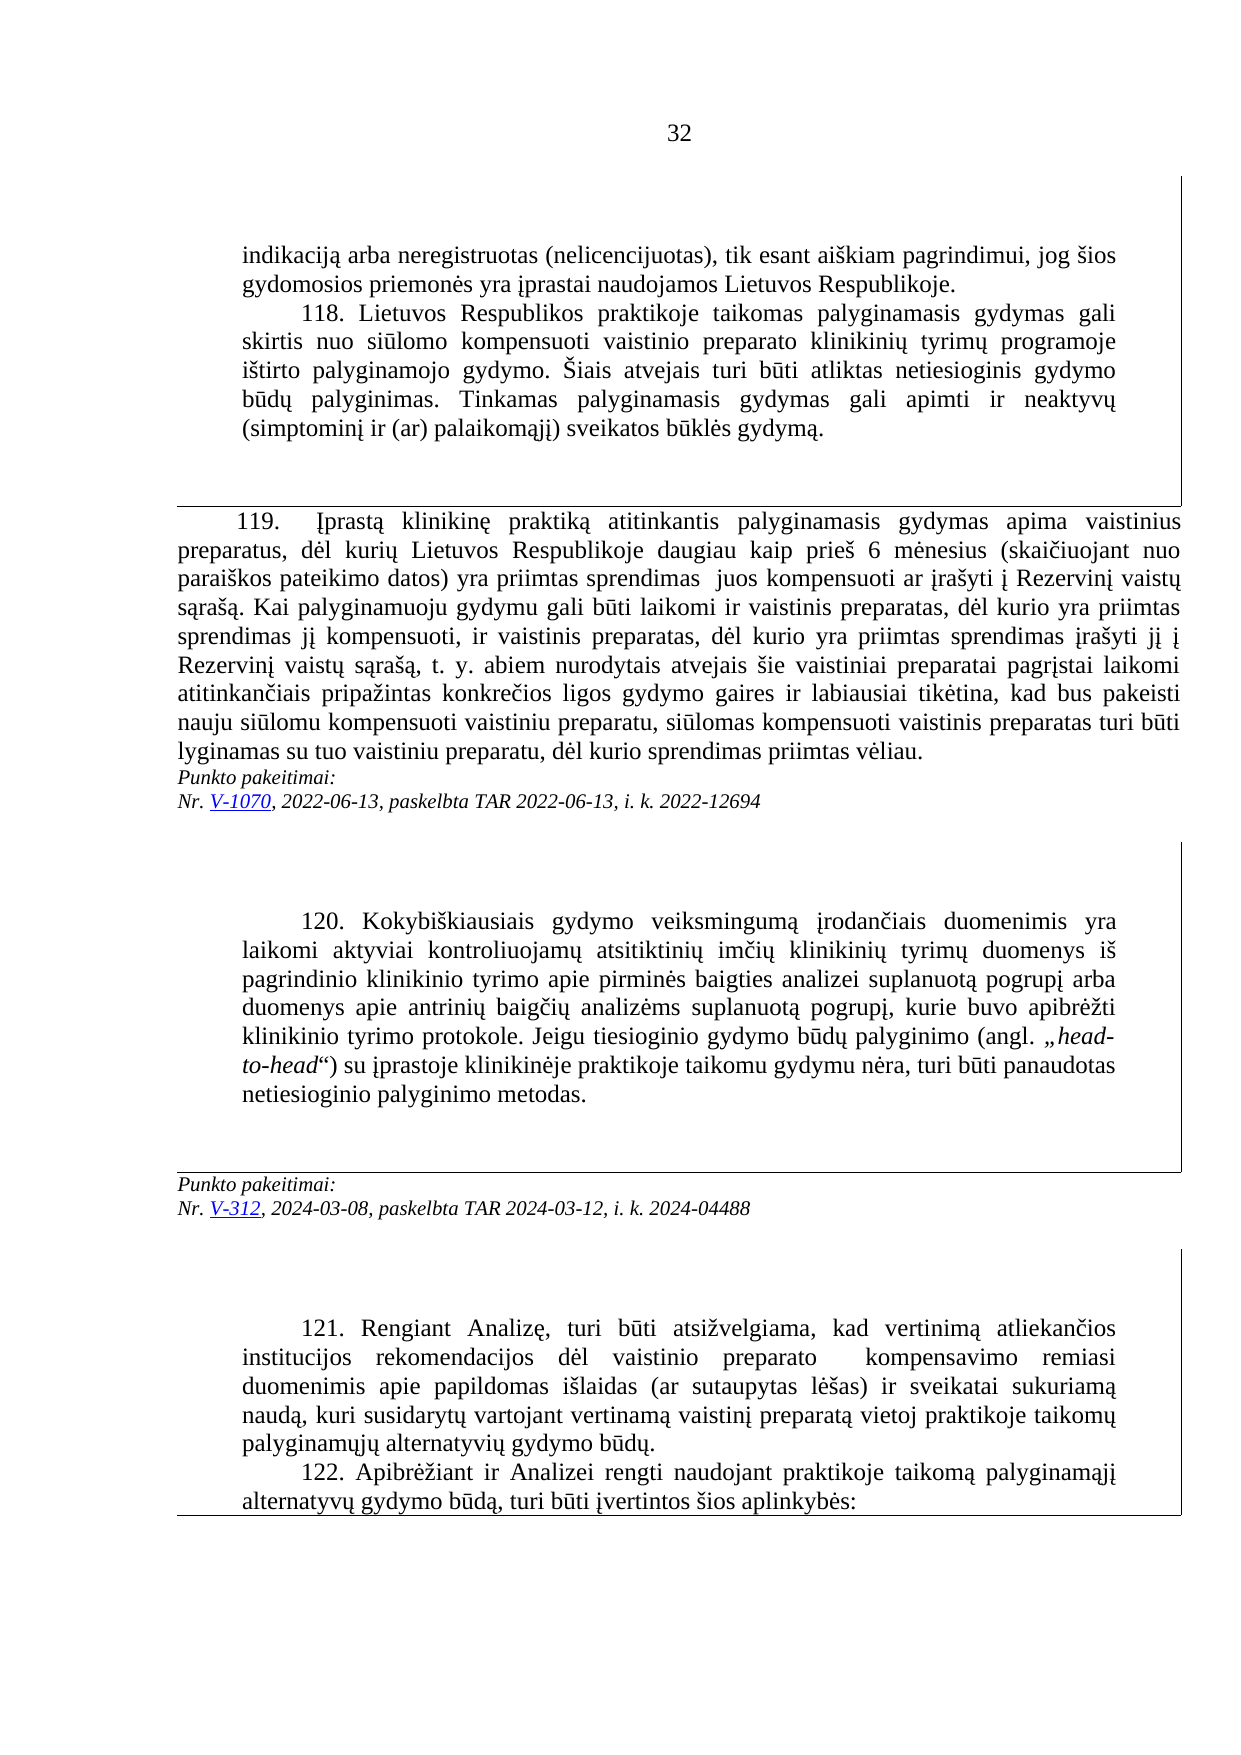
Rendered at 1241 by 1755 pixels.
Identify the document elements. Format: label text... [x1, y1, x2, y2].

text Punkto pakeitimai: [177, 1172, 1181, 1196]
text 121. Rengiant Analizę, turi būti atsižvelgiama, kad vertinimą atliekančios institucijos rekomendacijos dėl vaistinio preparato kompensavimo remiasi duomenimis apie papildomas išlaidas (ar sutaupytas lėšas) ir sveikatai sukuriamą naudą, kuri susidarytų vartojant vertinamą vaistinį preparatą vietoj praktikoje taikomų palyginamųjų alternatyvių gydymo būdų. [177, 1249, 1181, 1457]
text 118. Lietuvos Respublikos praktikoje taikomas palyginamasis gydymas gali skirtis nuo siūlomo kompensuoti vaistinio preparato klinikinių tyrimų programoje ištirto palyginamojo gydymo. Šiais atvejais turi būti atliktas netiesioginis gydymo būdų palyginimas. Tinkamas palyginamasis gydymas gali apimti ir neaktyvų (simptominį ir (ar) palaikomąjį) sveikatos būklės gydymą. [177, 298, 1181, 506]
text Nr. V-1070, 2022-06-13, paskelbta TAR 2022-06-13, i. k. 2022-12694 [177, 789, 1181, 813]
text indikaciją arba neregistruotas (nelicencijuotas), tik esant aiškiam pagrindimui, jog šios gydomosios priemonės yra įprastai naudojamos Lietuvos Respublikoje. [177, 176, 1181, 298]
text 120. Kokybiškiausiais gydymo veiksmingumą įrodančiais duomenimis yra laikomi aktyviai kontroliuojamų atsitiktinių imčių klinikinių tyrimų duomenys iš pagrindinio klinikinio tyrimo apie pirminės baigties analizei suplanuotą pogrupį arba duomenys apie antrinių baigčių analizėms suplanuotą pogrupį, kurie buvo apibrėžti klinikinio tyrimo protokole. Jeigu tiesioginio gydymo būdų palyginimo (angl. „head-to-head“) su įprastoje klinikinėje praktikoje taikomu gydymu nėra, turi būti panaudotas netiesioginio palyginimo metodas. [177, 842, 1181, 1172]
text 119. Įprastą klinikinę praktiką atitinkantis palyginamasis gydymas apima vaistinius preparatus, dėl kurių Lietuvos Respublikoje daugiau kaip prieš 6 mėnesius (skaičiuojant nuo paraiškos pateikimo datos) yra priimtas sprendimas juos kompensuoti ar įrašyti į Rezervinį vaistų sąrašą. Kai palyginamuoju gydymu gali būti laikomi ir vaistinis preparatas, dėl kurio yra priimtas sprendimas jį kompensuoti, ir vaistinis preparatas, dėl kurio yra priimtas sprendimas įrašyti jį į Rezervinį vaistų sąrašą, t. y. abiem nurodytais atvejais šie vaistiniai preparatai pagrįstai laikomi atitinkančiais pripažintas konkrečios ligos gydymo gaires ir labiausiai tikėtina, kad bus pakeisti nauju siūlomu kompensuoti vaistiniu preparatu, siūlomas kompensuoti vaistinis preparatas turi būti lyginamas su tuo vaistiniu preparatu, dėl kurio sprendimas priimtas vėliau. [177, 506, 1181, 765]
text Punkto pakeitimai: [177, 765, 1181, 789]
text Nr. V-312, 2024-03-08, paskelbta TAR 2024-03-12, i. k. 2024-04488 [177, 1196, 1181, 1220]
text 122. Apibrėžiant ir Analizei rengti naudojant praktikoje taikomą palyginamąjį alternatyvų gydymo būdą, turi būti įvertintos šios aplinkybės: [177, 1457, 1181, 1515]
